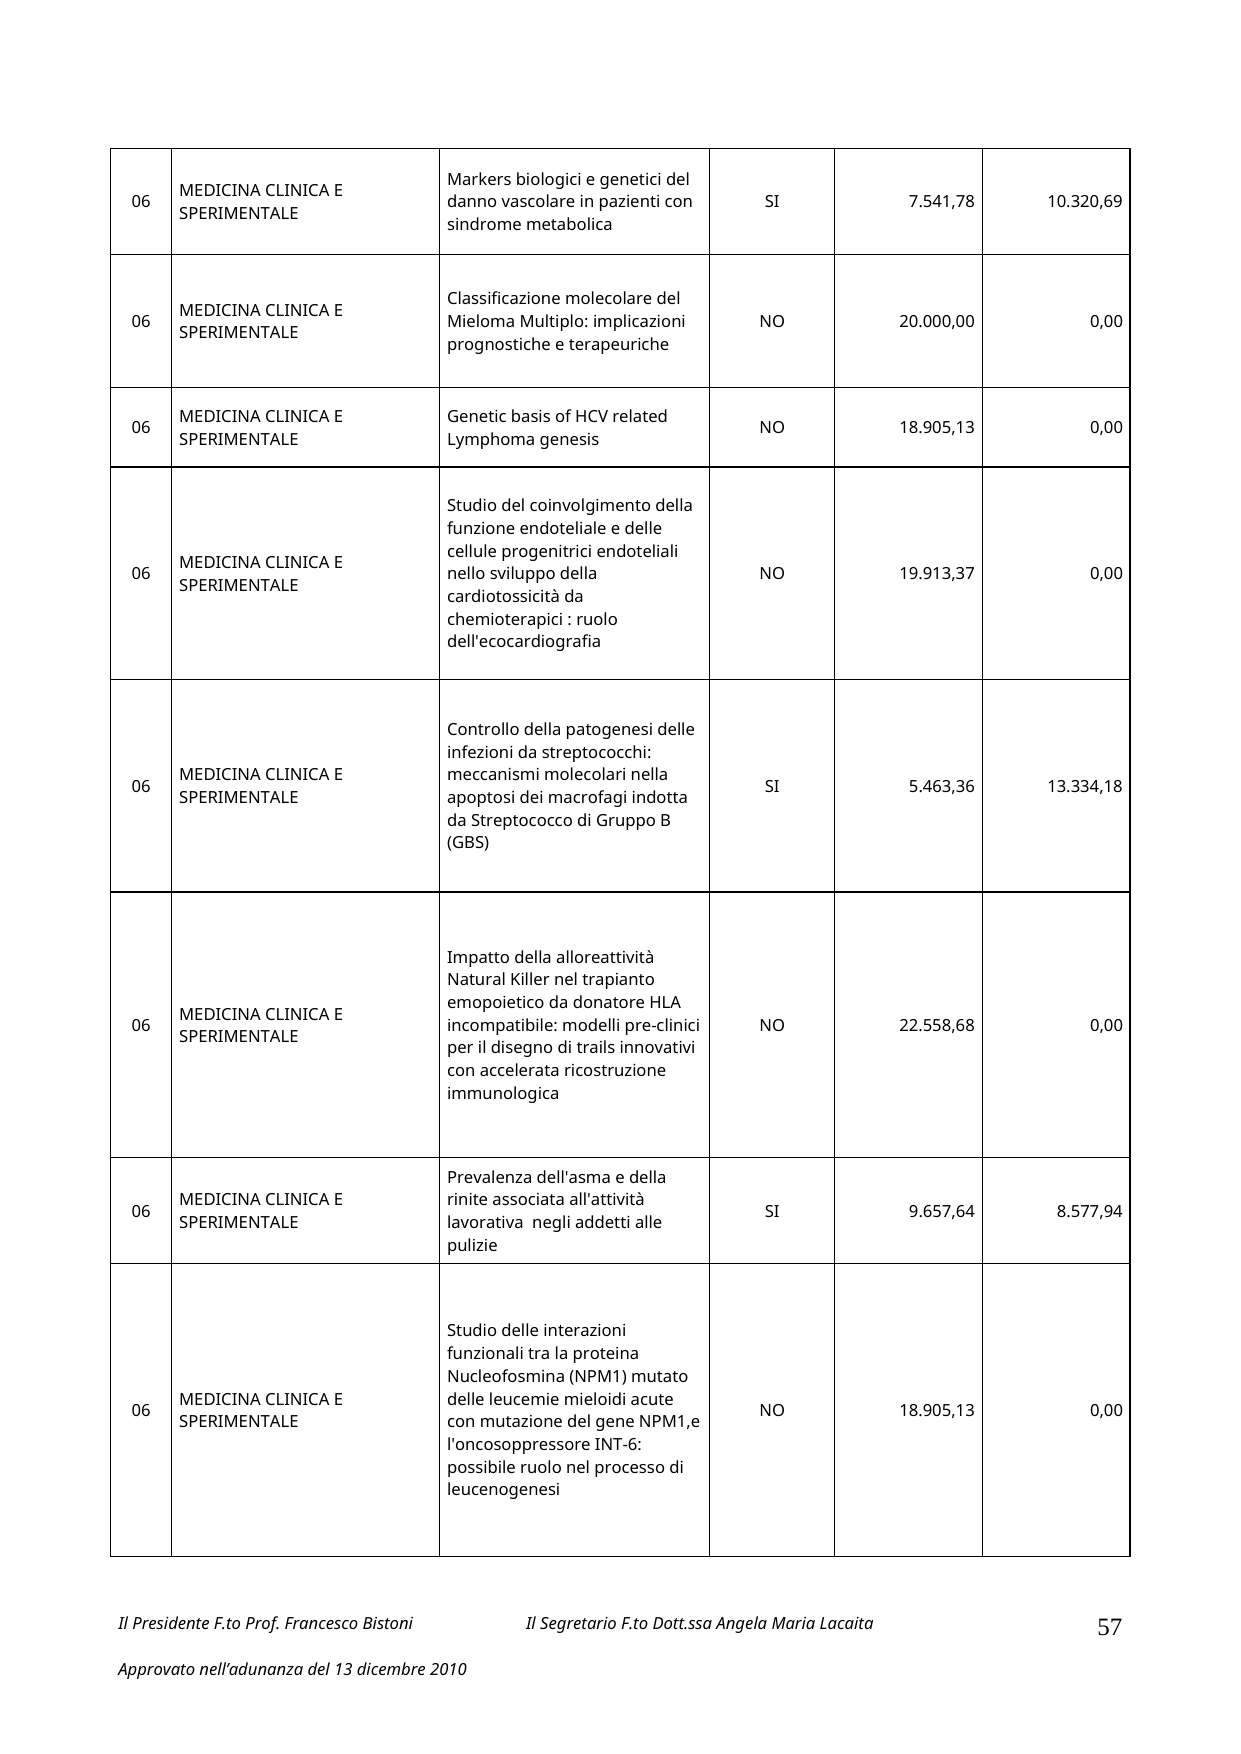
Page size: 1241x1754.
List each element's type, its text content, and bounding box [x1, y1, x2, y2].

table_cell 18.905,13 [835, 1264, 982, 1556]
table_cell NO [710, 388, 834, 466]
table_cell 22.558,68 [835, 893, 982, 1157]
table_cell 0,00 [983, 388, 1129, 466]
table_cell 5.463,36 [835, 680, 982, 891]
table_cell MEDICINA CLINICA E SPERIMENTALE [172, 255, 439, 387]
table_cell 06 [111, 255, 171, 387]
table_cell 0,00 [983, 893, 1129, 1157]
table_cell NO [710, 255, 834, 387]
table_cell SI [710, 680, 834, 891]
table_cell 06 [111, 388, 171, 466]
table_cell 0,00 [983, 255, 1129, 387]
table_cell 9.657,64 [835, 1158, 982, 1263]
table_cell 7.541,78 [835, 149, 982, 254]
table_cell MEDICINA CLINICA E SPERIMENTALE [172, 680, 439, 891]
table_cell Studio del coinvolgimento della funzione endoteliale e delle cellule progenitrici endoteliali nello sviluppo della cardiotossicità da chemioterapici : ruolo dell'ecocardiografia [440, 468, 709, 679]
table_cell MEDICINA CLINICA E SPERIMENTALE [172, 388, 439, 466]
table_cell Markers biologici e genetici del danno vascolare in pazienti con sindrome metabolica [440, 149, 709, 254]
table_cell 19.913,37 [835, 468, 982, 679]
table_cell Classificazione molecolare del Mieloma Multiplo: implicazioni prognostiche e terapeuriche [440, 255, 709, 387]
table_cell 18.905,13 [835, 388, 982, 466]
table_cell 06 [111, 149, 171, 254]
table_cell 10.320,69 [983, 149, 1129, 254]
table_cell 06 [111, 1264, 171, 1556]
table_cell 06 [111, 893, 171, 1157]
table_cell Prevalenza dell'asma e della rinite associata all'attività lavorativa negli addetti alle pulizie [440, 1158, 709, 1263]
table_cell SI [710, 149, 834, 254]
table_cell 8.577,94 [983, 1158, 1129, 1263]
table_cell Genetic basis of HCV related Lymphoma genesis [440, 388, 709, 466]
table_cell NO [710, 468, 834, 679]
table_cell Controllo della patogenesi delle infezioni da streptococchi: meccanismi molecolari nella apoptosi dei macrofagi indotta da Streptococco di Gruppo B (GBS) [440, 680, 709, 891]
table_cell MEDICINA CLINICA E SPERIMENTALE [172, 1264, 439, 1556]
table_cell Studio delle interazioni funzionali tra la proteina Nucleofosmina (NPM1) mutato delle leucemie mieloidi acute con mutazione del gene NPM1,e l'oncosoppressore INT-6: possibile ruolo nel processo di leucenogenesi [440, 1264, 709, 1556]
table_cell 06 [111, 1158, 171, 1263]
table_cell MEDICINA CLINICA E SPERIMENTALE [172, 893, 439, 1157]
table_cell MEDICINA CLINICA E SPERIMENTALE [172, 149, 439, 254]
table_cell 0,00 [983, 468, 1129, 679]
table_cell 20.000,00 [835, 255, 982, 387]
table_cell Impatto della alloreattività Natural Killer nel trapianto emopoietico da donatore HLA incompatibile: modelli pre-clinici per il disegno di trails innovativi con accelerata ricostruzione immunologica [440, 893, 709, 1157]
table_cell NO [710, 893, 834, 1157]
table_cell SI [710, 1158, 834, 1263]
table_cell NO [710, 1264, 834, 1556]
table_cell MEDICINA CLINICA E SPERIMENTALE [172, 468, 439, 679]
table_cell MEDICINA CLINICA E SPERIMENTALE [172, 1158, 439, 1263]
table_cell 13.334,18 [983, 680, 1129, 891]
table_cell 0,00 [983, 1264, 1129, 1556]
table_cell 06 [111, 680, 171, 891]
table_cell 06 [111, 468, 171, 679]
